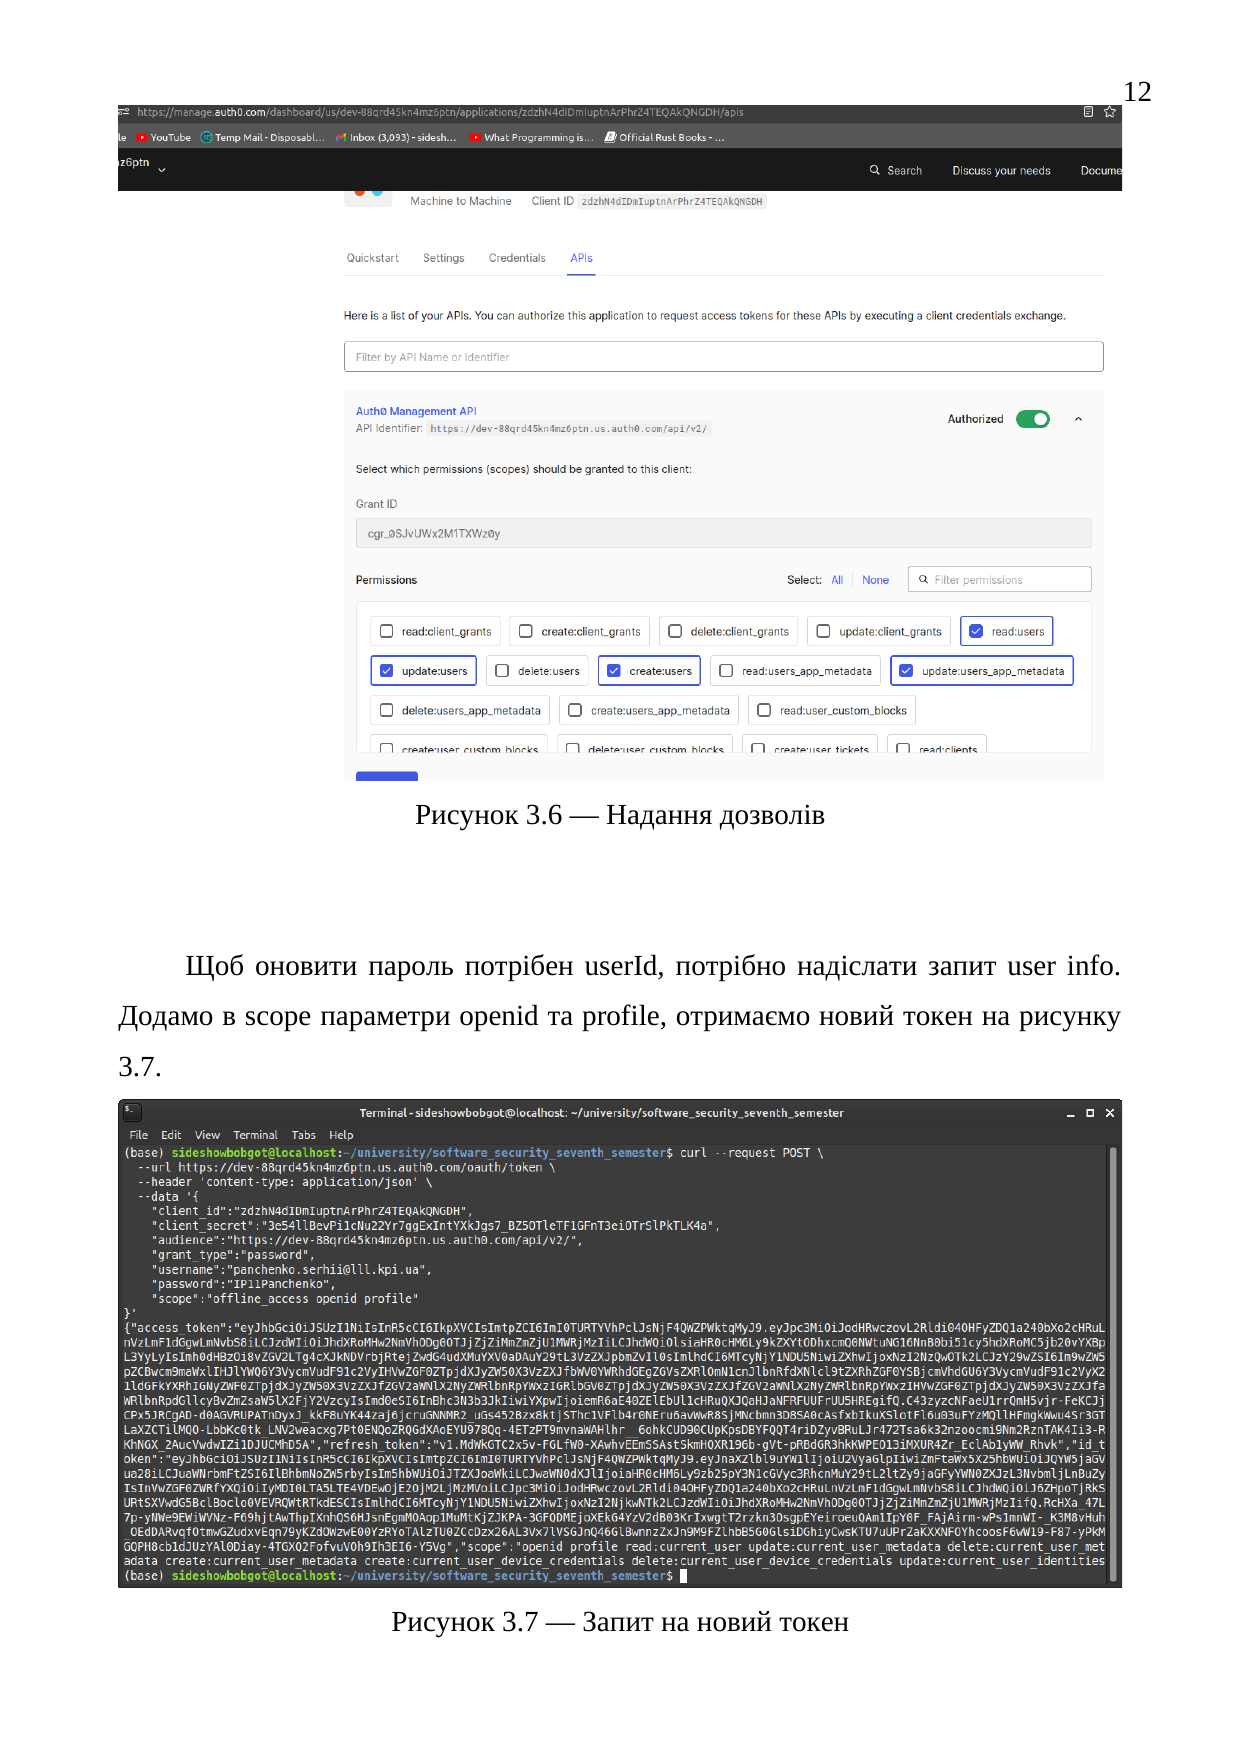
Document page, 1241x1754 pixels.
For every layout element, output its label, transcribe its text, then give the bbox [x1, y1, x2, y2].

text Рисунок 3.6 — Надання дозволів [118, 781, 1122, 831]
picture [118, 105, 1123, 781]
text Рисунок 3.7 — Запит на новий токен [118, 1588, 1122, 1638]
text Щоб оновити пароль потрібен userId, потрібно надіслати запит user info. Додамо в scope параметри openid та profile, отримаємо новий токен на рисунку 3.7. [118, 948, 1122, 1082]
picture [118, 1099, 1123, 1588]
